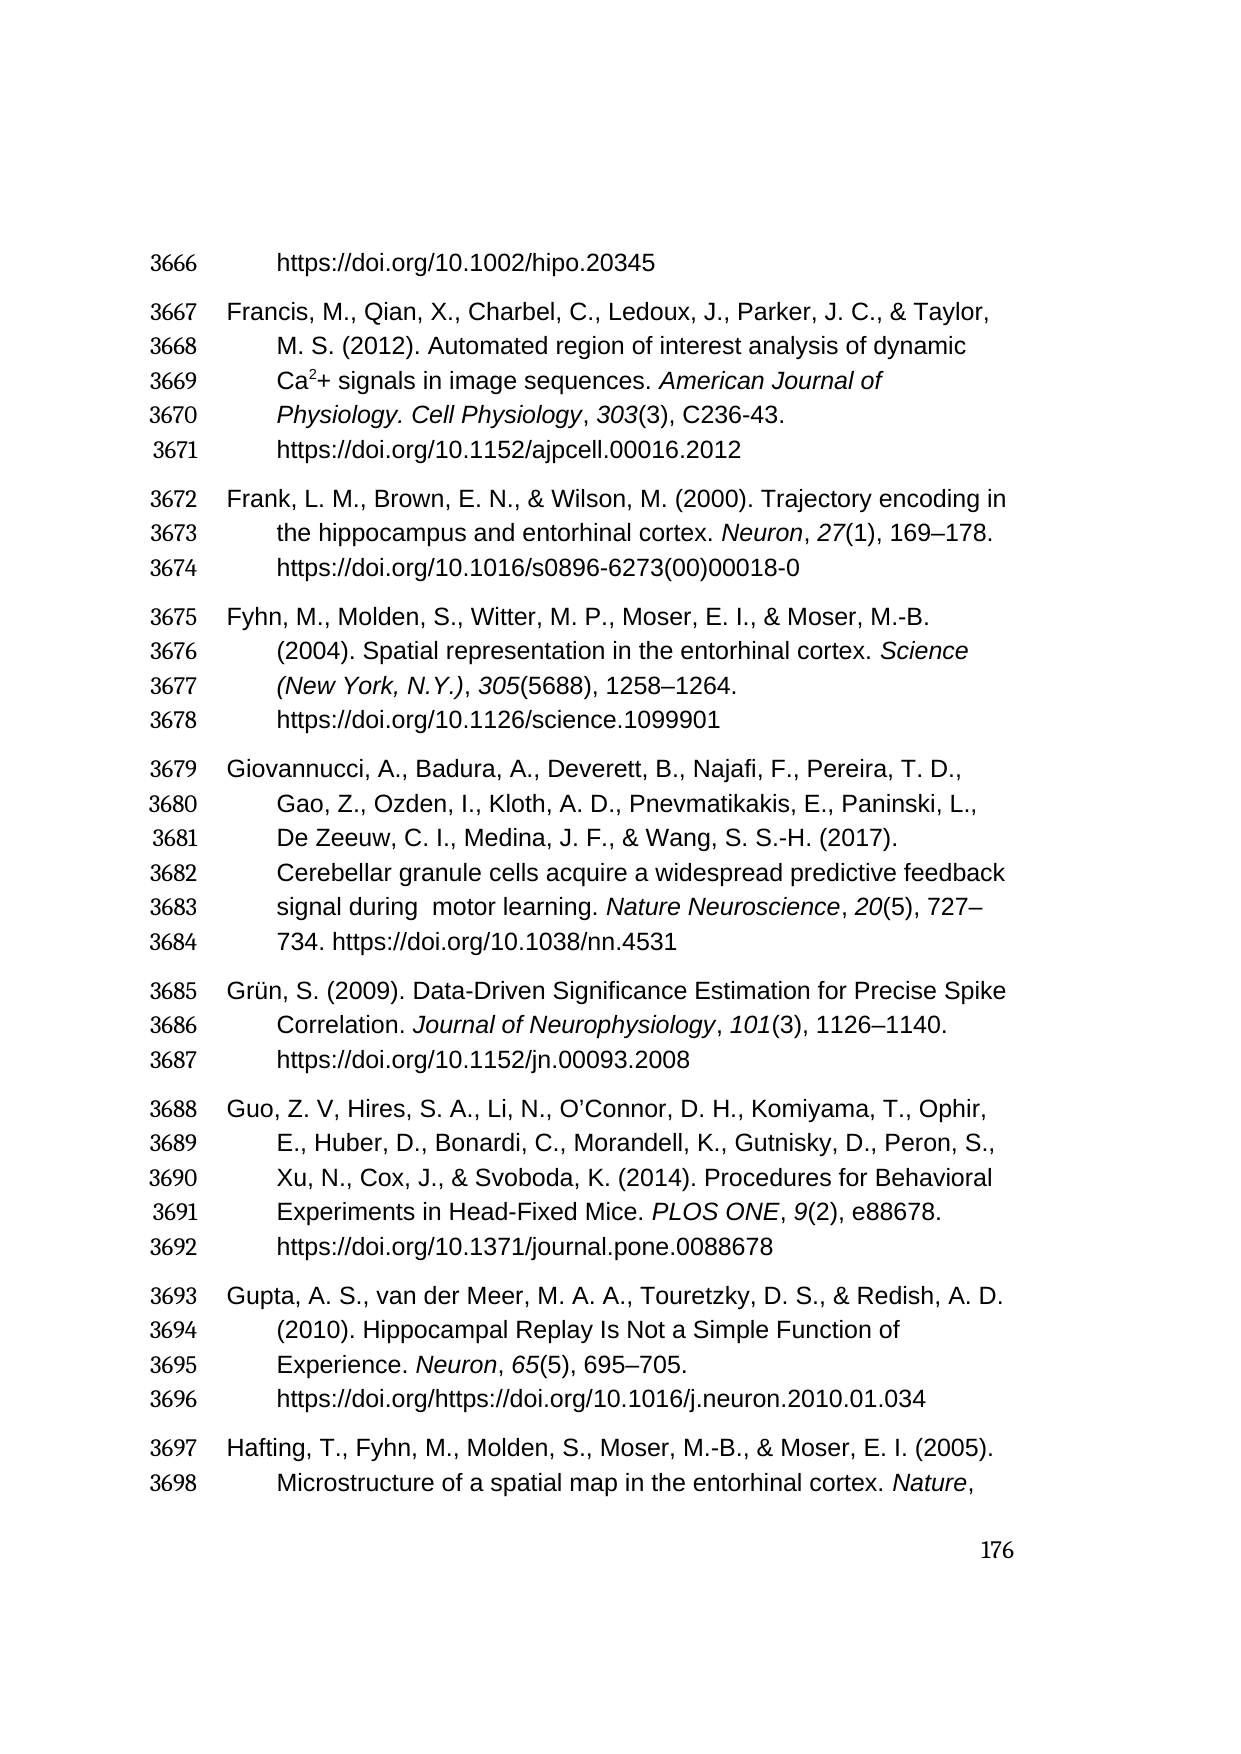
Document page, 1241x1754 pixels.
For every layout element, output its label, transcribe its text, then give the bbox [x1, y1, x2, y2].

text Frank, L. M., Brown, E. N., & Wilson, M. (2000). Trajectory encoding in the hippocampus and entorhinal cortex. Neuron, 27(1), 169–178. https://doi.org/10.1016/s0896-6273(00)00018-0 [226, 484, 1014, 581]
text Giovannucci, A., Badura, A., Deverett, B., Najafi, F., Pereira, T. D., Gao, Z., Ozden, I., Kloth, A. D., Pnevmatikakis, E., Paninski, L., De Zeeuw, C. I., Medina, J. F., & Wang, S. S.-H. (2017). Cerebellar granule cells acquire a widespread predictive feedback signal during motor learning. Nature Neuroscience, 20(5), 727–734. https://doi.org/10.1038/nn.4531 [226, 754, 1014, 955]
text Gupta, A. S., van der Meer, M. A. A., Touretzky, D. S., & Redish, A. D. (2010). Hippocampal Replay Is Not a Simple Function of Experience. Neuron, 65(5), 695–705. https://doi.org/https://doi.org/10.1016/j.neuron.2010.01.034 [226, 1281, 1014, 1413]
text https://doi.org/10.1002/hipo.20345 [226, 248, 1014, 276]
text Fyhn, M., Molden, S., Witter, M. P., Moser, E. I., & Moser, M.-B. (2004). Spatial representation in the entorhinal cortex. Science (New York, N.Y.), 305(5688), 1258–1264. https://doi.org/10.1126/science.1099901 [226, 602, 1014, 734]
text Grün, S. (2009). Data-Driven Significance Estimation for Precise Spike Correlation. Journal of Neurophysiology, 101(3), 1126–1140. https://doi.org/10.1152/jn.00093.2008 [226, 976, 1014, 1073]
text Guo, Z. V, Hires, S. A., Li, N., O’Connor, D. H., Komiyama, T., Ophir, E., Huber, D., Bonardi, C., Morandell, K., Gutnisky, D., Peron, S., Xu, N., Cox, J., & Svoboda, K. (2014). Procedures for Behavioral Experiments in Head-Fixed Mice. PLOS ONE, 9(2), e88678. https://doi.org/10.1371/journal.pone.0088678 [226, 1094, 1014, 1260]
text Hafting, T., Fyhn, M., Molden, S., Moser, M.-B., & Moser, E. I. (2005). Microstructure of a spatial map in the entorhinal cortex. Nature, [226, 1433, 1014, 1496]
text Francis, M., Qian, X., Charbel, C., Ledoux, J., Parker, J. C., & Taylor, M. S. (2012). Automated region of interest analysis of dynamic Ca2+ signals in image sequences. American Journal of Physiology. Cell Physiology, 303(3), C236-43. https://doi.org/10.1152/ajpcell.00016.2012 [226, 297, 1014, 463]
